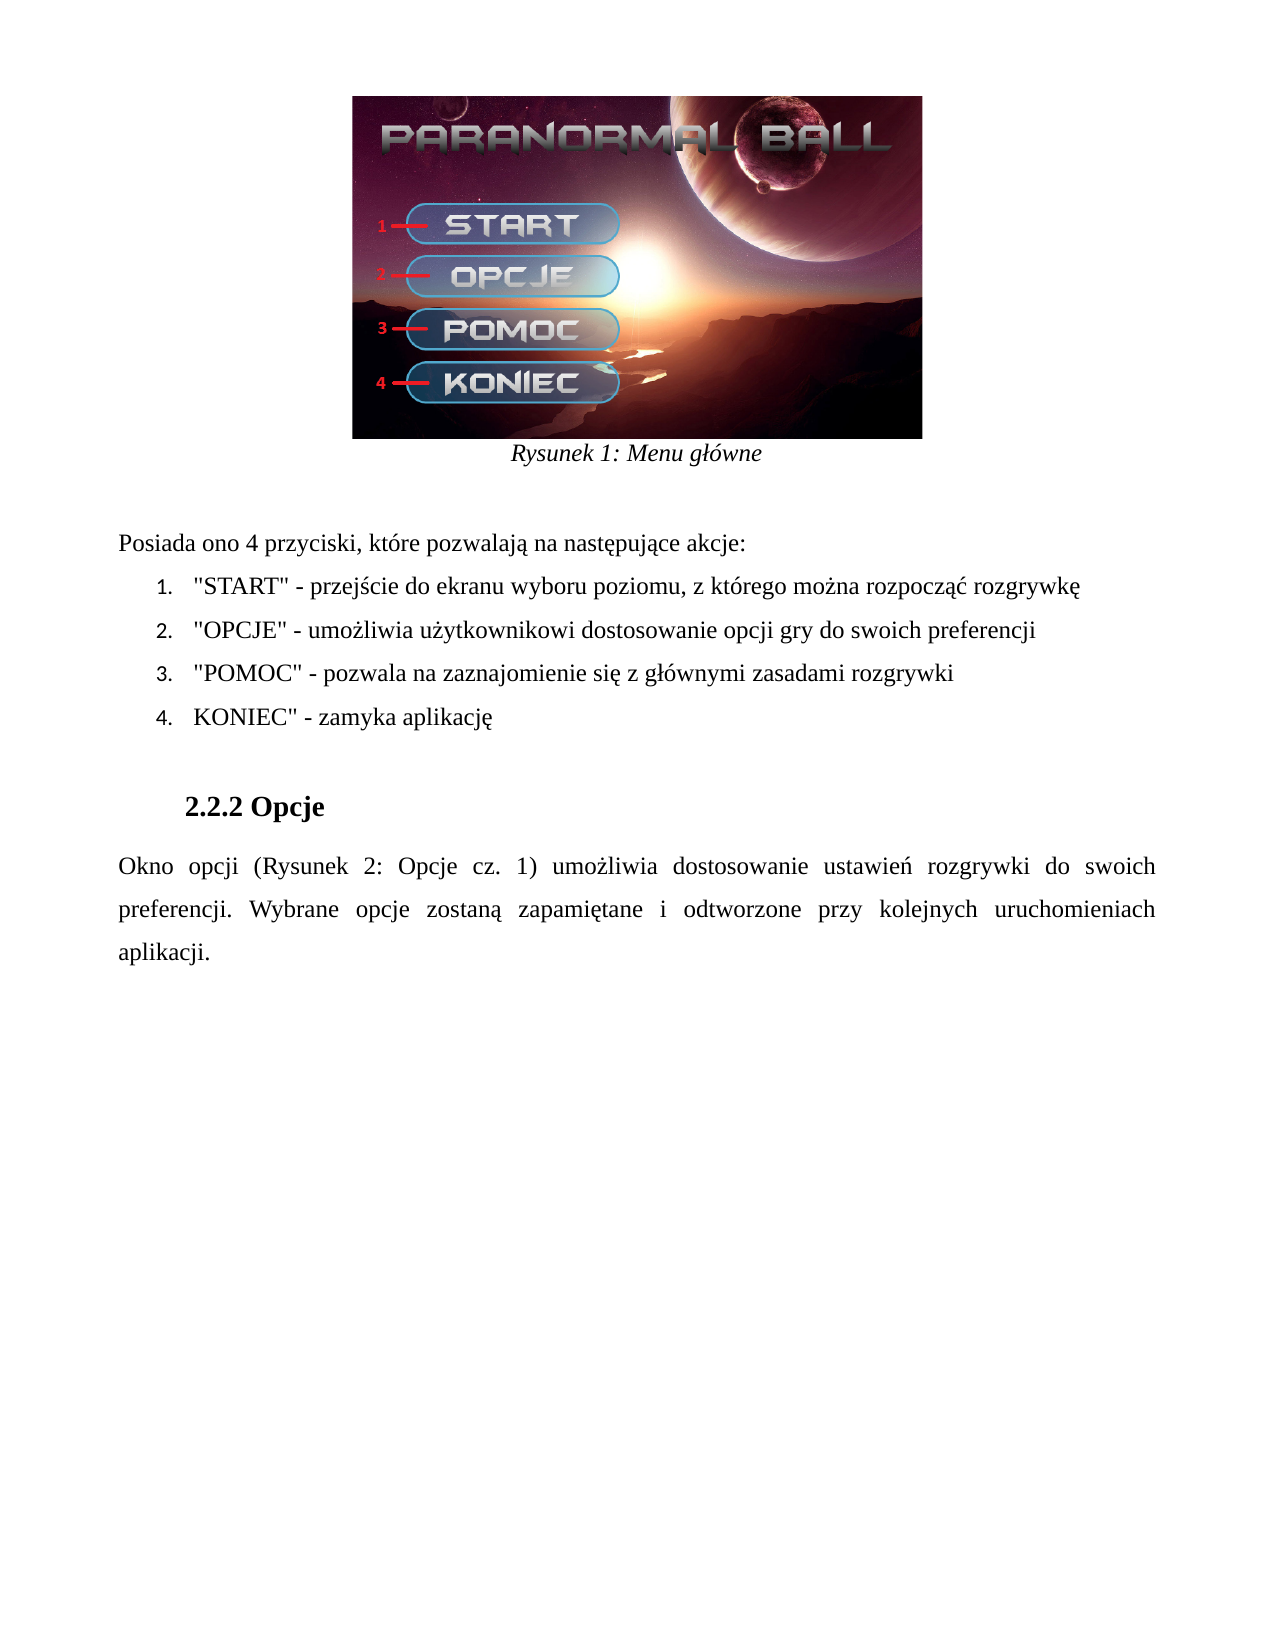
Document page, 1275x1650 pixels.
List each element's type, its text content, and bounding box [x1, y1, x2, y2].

text Posiada ono 4 przyciski, które pozwalają na następujące akcje: [118, 528, 1157, 557]
picture [352, 96, 923, 439]
list "POMOC" - pozwala na zaznajomienie się z głównymi zasadami rozgrywki [156, 658, 1157, 688]
list KONIEC" - zamyka aplikację [156, 702, 1157, 731]
text Rysunek 1: Menu główne [354, 439, 921, 467]
subtitle Opcje [177, 789, 1157, 822]
text Okno opcji (Rysunek 2: Opcje cz. 1) umożliwia dostosowanie ustawień rozgrywki do swoich preferencji. Wybrane opcje zostaną zapamiętane i odtworzone przy kolejnych uruchomieniach aplikacji. [118, 851, 1157, 966]
list "OPCJE" - umożliwia użytkownikowi dostosowanie opcji gry do swoich preferencji [156, 615, 1157, 644]
list "START" - przejście do ekranu wyboru poziomu, z którego można rozpocząć rozgrywkę [156, 571, 1157, 601]
